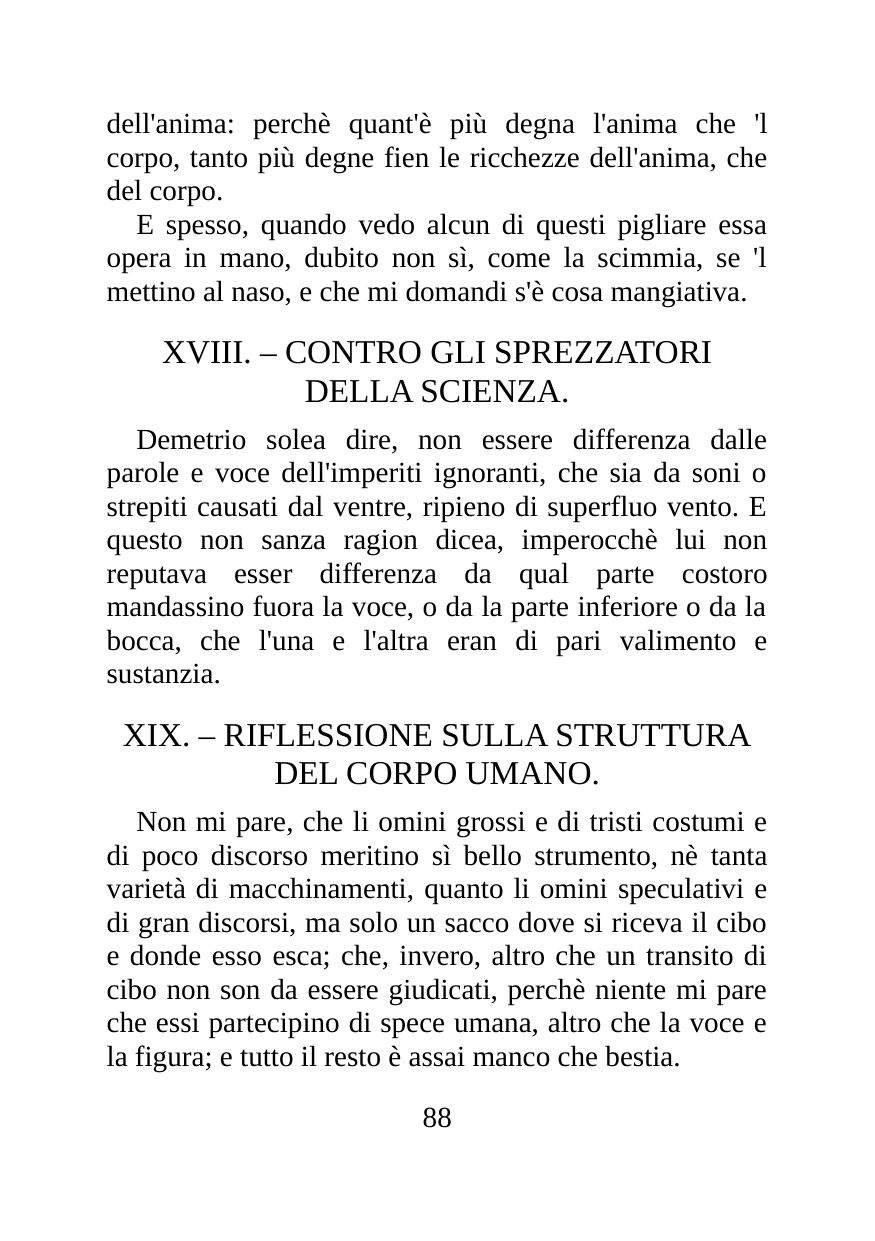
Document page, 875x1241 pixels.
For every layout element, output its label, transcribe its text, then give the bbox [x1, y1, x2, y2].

subtitle XIX. ‒ RIFLESSIONE SULLA STRUTTURA DEL CORPO UMANO. [106, 715, 768, 792]
text Non mi pare, che li omini grossi e di tristi costumi e di poco discorso meritino sì bello strumento, nè tanta varietà di macchinamenti, quanto li omini speculativi e di gran discorsi, ma solo un sacco dove si riceva il cibo e donde esso esca; che, invero, altro che un transito di cibo non son da essere giudicati, perchè niente mi pare che essi partecipino di spece umana, altro che la voce e la figura; e tutto il resto è assai manco che bestia. [106, 804, 768, 1073]
subtitle XVIII. ‒ CONTRO GLI SPREZZATORI DELLA SCIENZA. [106, 333, 768, 409]
text Demetrio solea dire, non essere differenza dalle parole e voce dell'imperiti ignoranti, che sia da soni o strepiti causati dal ventre, ripieno di superfluo vento. E questo non sanza ragion dicea, imperocchè lui non reputava esser differenza da qual parte costoro mandassino fuora la voce, o da la parte inferiore o da la bocca, che l'una e l'altra eran di pari valimento e sustanzia. [106, 422, 768, 690]
text dell'anima: perchè quant'è più degna l'anima che 'l corpo, tanto più degne fien le ricchezze dell'anima, che del corpo. [106, 106, 768, 207]
text E spesso, quando vedo alcun di questi pigliare essa opera in mano, dubito non sì, come la scimmia, se 'l mettino al naso, e che mi domandi s'è cosa mangiativa. [106, 207, 768, 308]
